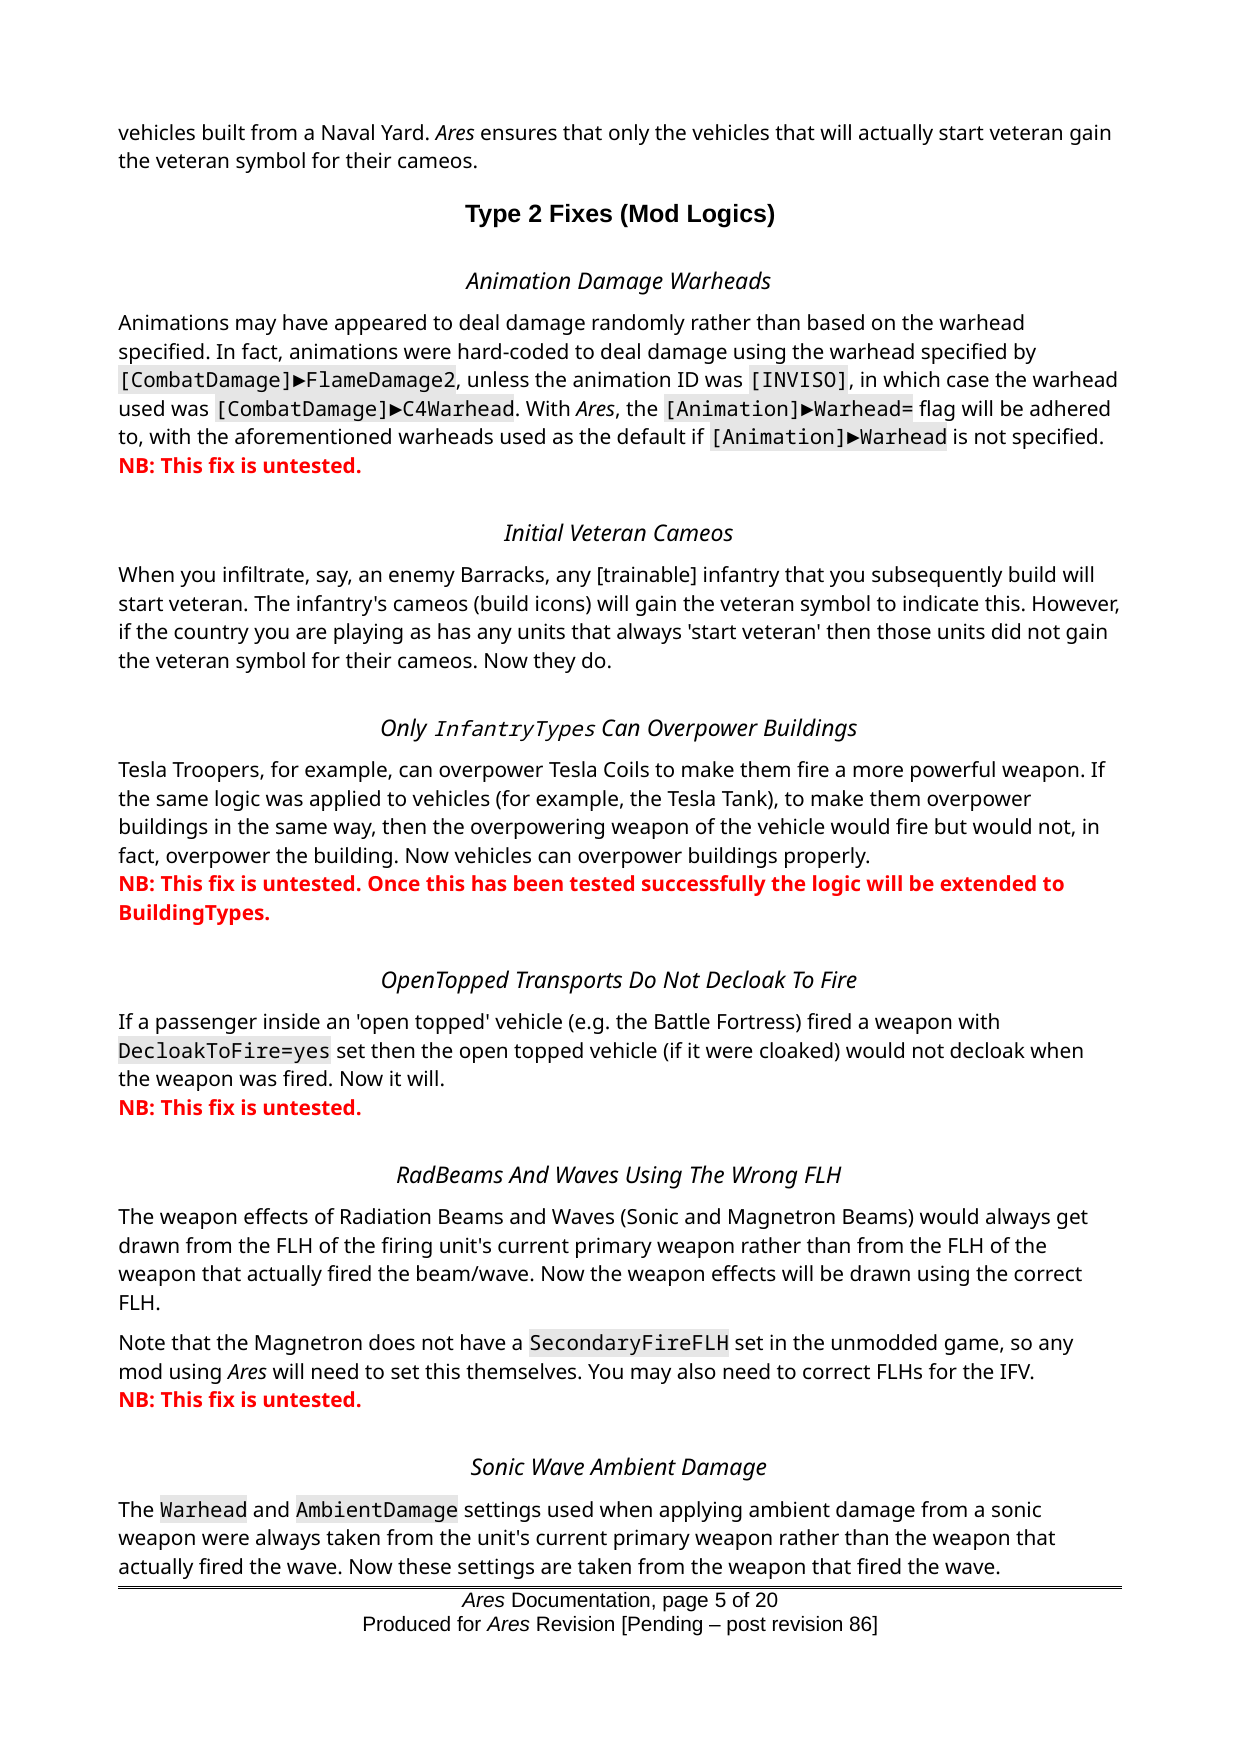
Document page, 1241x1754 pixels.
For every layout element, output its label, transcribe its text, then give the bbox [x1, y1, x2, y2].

text Animations may have appeared to deal damage randomly rather than based on the warhead specified. In fact, animations were hard-coded to deal damage using the warhead specified by [CombatDamage]►FlameDamage2, unless the animation ID was [INVISO], in which case the warhead used was [CombatDamage]►C4Warhead. With Ares, the [Animation]►Warhead= flag will be adhered to, with the aforementioned warheads used as the default if [Animation]►Warhead is not specified. NB: This fix is untested. [118, 308, 1122, 479]
subtitle Only InfantryTypes Can Overpower Buildings [118, 712, 1122, 743]
text Note that the Magnetron does not have a SecondaryFireFLH set in the unmodded game, so any mod using Ares will need to set this themselves. You may also need to correct FLHs for the IFV. NB: This fix is untested. [118, 1328, 1122, 1414]
subtitle Sonic Wave Ambient Damage [118, 1451, 1122, 1483]
subtitle Animation Damage Warheads [118, 265, 1122, 296]
subtitle Initial Veteran Cameos [118, 517, 1122, 548]
text vehicles built from a Naval Yard. Ares ensures that only the vehicles that will actually start veteran gain the veteran symbol for their cameos. [118, 118, 1122, 175]
text If a passenger inside an 'open topped' vehicle (e.g. the Battle Fortress) fired a weapon with DecloakToFire=yes set then the open topped vehicle (if it were cloaked) would not decloak when the weapon was fired. Now it will. NB: This fix is untested. [118, 1007, 1122, 1121]
subtitle RadBeams And Waves Using The Wrong FLH [118, 1158, 1122, 1190]
text Tesla Troopers, for example, can overpower Tesla Coils to make them fire a more powerful weapon. If the same logic was applied to vehicles (for example, the Tesla Tank), to make them overpower buildings in the same way, then the overpowering weapon of the vehicle would fire but would not, in fact, overpower the building. Now vehicles can overpower buildings properly. NB: This fix is untested. Once this has been tested successfully the logic will be extended to BuildingTypes. [118, 755, 1122, 926]
subtitle OpenTopped Transports Do Not Decloak To Fire [118, 963, 1122, 995]
text The Warhead and AmbientDamage settings used when applying ambient damage from a sonic weapon were always taken from the unit's current primary weapon rather than the weapon that actually fired the wave. Now these settings are taken from the weapon that fired the wave. [118, 1495, 1122, 1580]
text The weapon effects of Radiation Beams and Waves (Sonic and Magnetron Beams) would always get drawn from the FLH of the firing unit's current primary weapon rather than from the FLH of the weapon that actually fired the beam/wave. Now the weapon effects will be drawn using the correct FLH. [118, 1202, 1122, 1316]
subtitle Type 2 Fixes (Mod Logics) [118, 199, 1122, 228]
text When you infiltrate, say, an enemy Barracks, any [trainable] infantry that you subsequently build will start veteran. The infantry's cameos (build icons) will gain the veteran symbol to indicate this. However, if the country you are playing as has any units that always 'start veteran' then those units did not gain the veteran symbol for their cameos. Now they do. [118, 560, 1122, 674]
